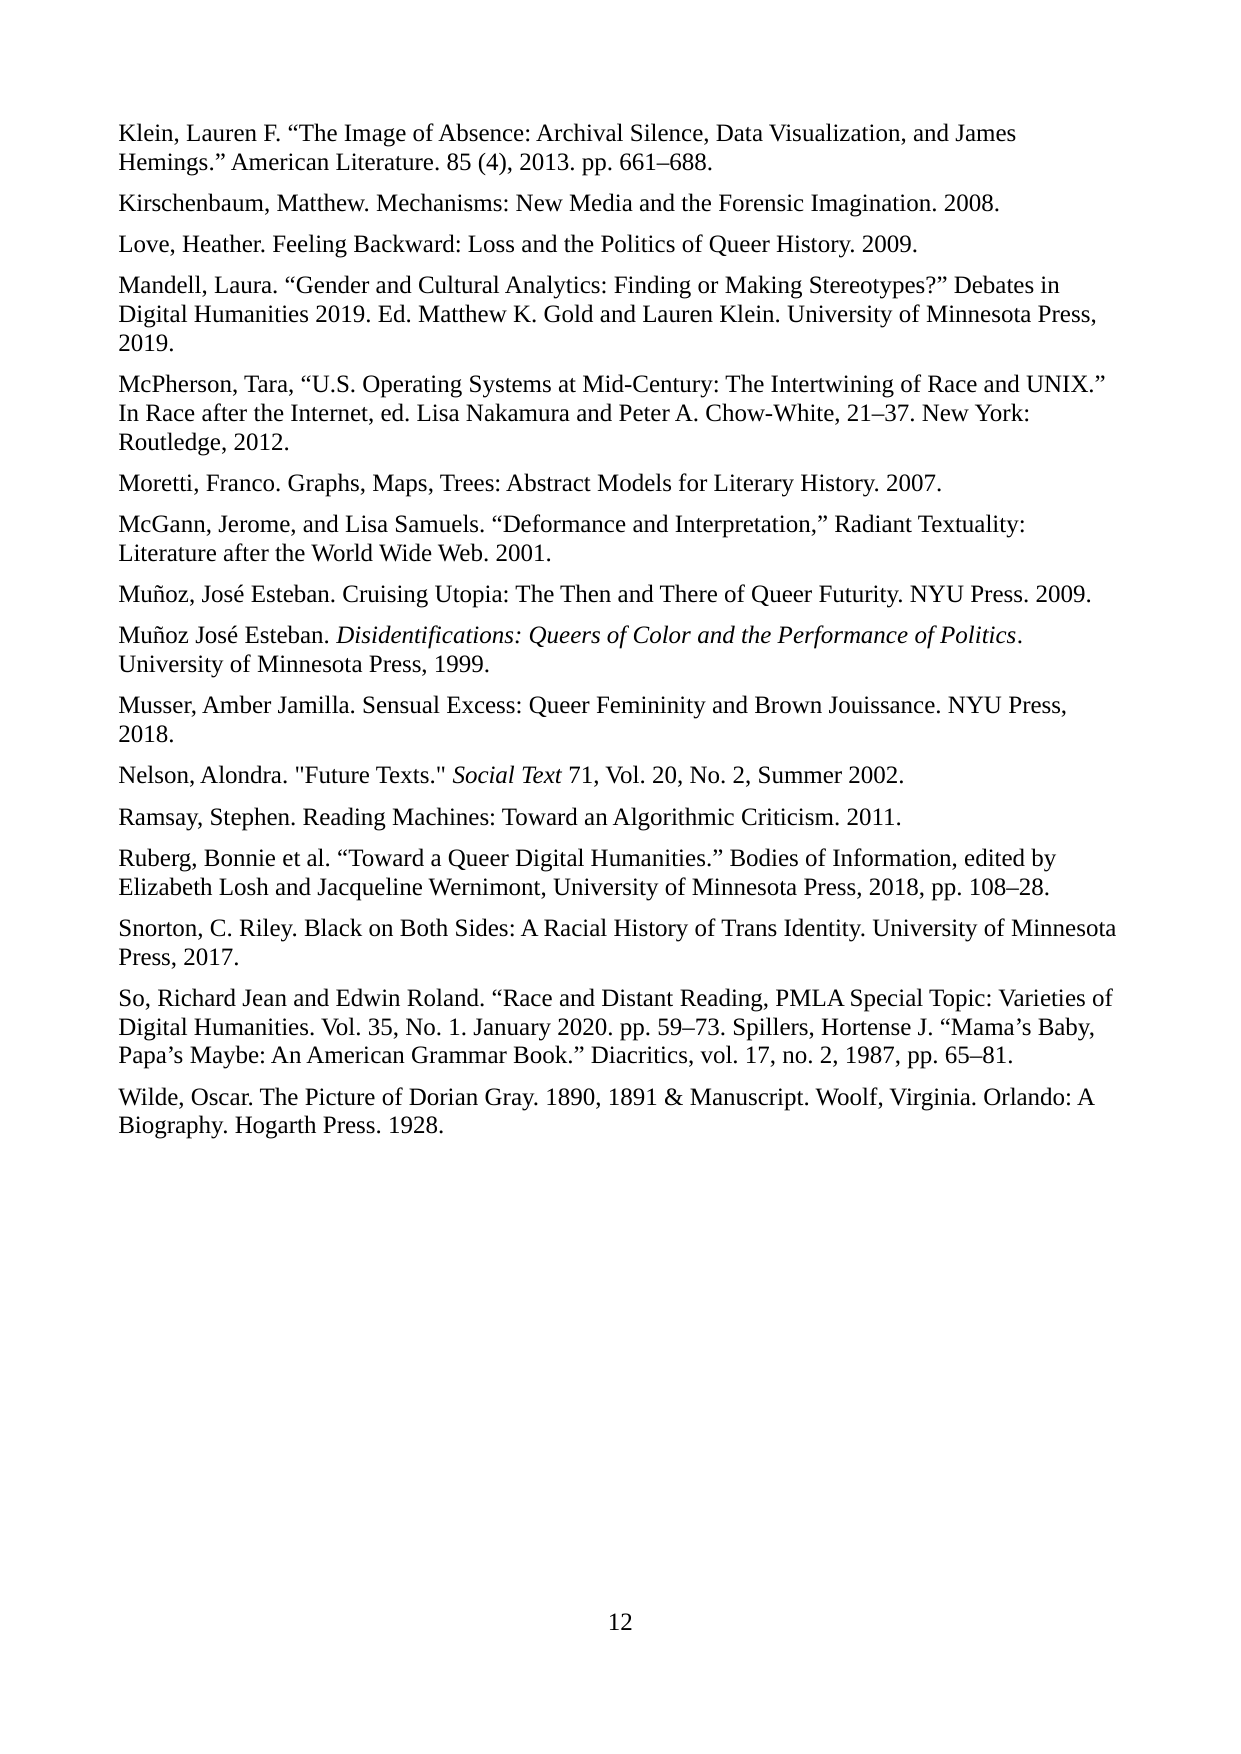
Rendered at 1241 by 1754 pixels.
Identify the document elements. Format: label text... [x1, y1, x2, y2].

text So, Richard Jean and Edwin Roland. “Race and Distant Reading, PMLA Special Topic: Varieties of Digital Humanities. Vol. 35, No. 1. January 2020. pp. 59–73. Spillers, Hortense J. “Mama’s Baby, Papa’s Maybe: An American Grammar Book.” Diacritics, vol. 17, no. 2, 1987, pp. 65–81. [118, 983, 1122, 1069]
text Nelson, Alondra. "Future Texts." Social Text 71, Vol. 20, No. 2, Summer 2002. [118, 761, 1122, 789]
text Wilde, Oscar. The Picture of Dorian Gray. 1890, 1891 & Manuscript. Woolf, Virginia. Orlando: A Biography. Hogarth Press. 1928. [118, 1082, 1122, 1139]
text Ruberg, Bonnie et al. “Toward a Queer Digital Humanities.” Bodies of Information, edited by Elizabeth Losh and Jacqueline Wernimont, University of Minnesota Press, 2018, pp. 108–28. [118, 843, 1122, 901]
text Love, Heather. Feeling Backward: Loss and the Politics of Queer History. 2009. [118, 229, 1122, 258]
text Moretti, Franco. Graphs, Maps, Trees: Abstract Models for Literary History. 2007. [118, 468, 1122, 497]
text Kirschenbaum, Matthew. Mechanisms: New Media and the Forensic Imagination. 2008. [118, 188, 1122, 217]
text McGann, Jerome, and Lisa Samuels. “Deformance and Interpretation,” Radiant Textuality: Literature after the World Wide Web. 2001. [118, 509, 1122, 567]
text McPherson, Tara, “U.S. Operating Systems at Mid-Century: The Intertwining of Race and UNIX.” In Race after the Internet, ed. Lisa Nakamura and Peter A. Chow-White, 21–37. New York: Routledge, 2012. [118, 369, 1122, 456]
text Musser, Amber Jamilla. Sensual Excess: Queer Femininity and Brown Jouissance. NYU Press, 2018. [118, 691, 1122, 748]
text Snorton, C. Riley. Black on Both Sides: A Racial History of Trans Identity. University of Minnesota Press, 2017. [118, 913, 1122, 971]
text Mandell, Laura. “Gender and Cultural Analytics: Finding or Making Stereotypes?” Debates in Digital Humanities 2019. Ed. Matthew K. Gold and Lauren Klein. University of Minnesota Press, 2019. [118, 271, 1122, 357]
text Muñoz, José Esteban. Cruising Utopia: The Then and There of Queer Futurity. NYU Press. 2009. [118, 579, 1122, 608]
text Muñoz José Esteban. Disidentifications: Queers of Color and the Performance of Politics. University of Minnesota Press, 1999. [118, 621, 1122, 678]
text Ramsay, Stephen. Reading Machines: Toward an Algorithmic Criticism. 2011. [118, 802, 1122, 831]
text Klein, Lauren F. “The Image of Absence: Archival Silence, Data Visualization, and James Hemings.” American Literature. 85 (4), 2013. pp. 661–688. [118, 118, 1122, 176]
